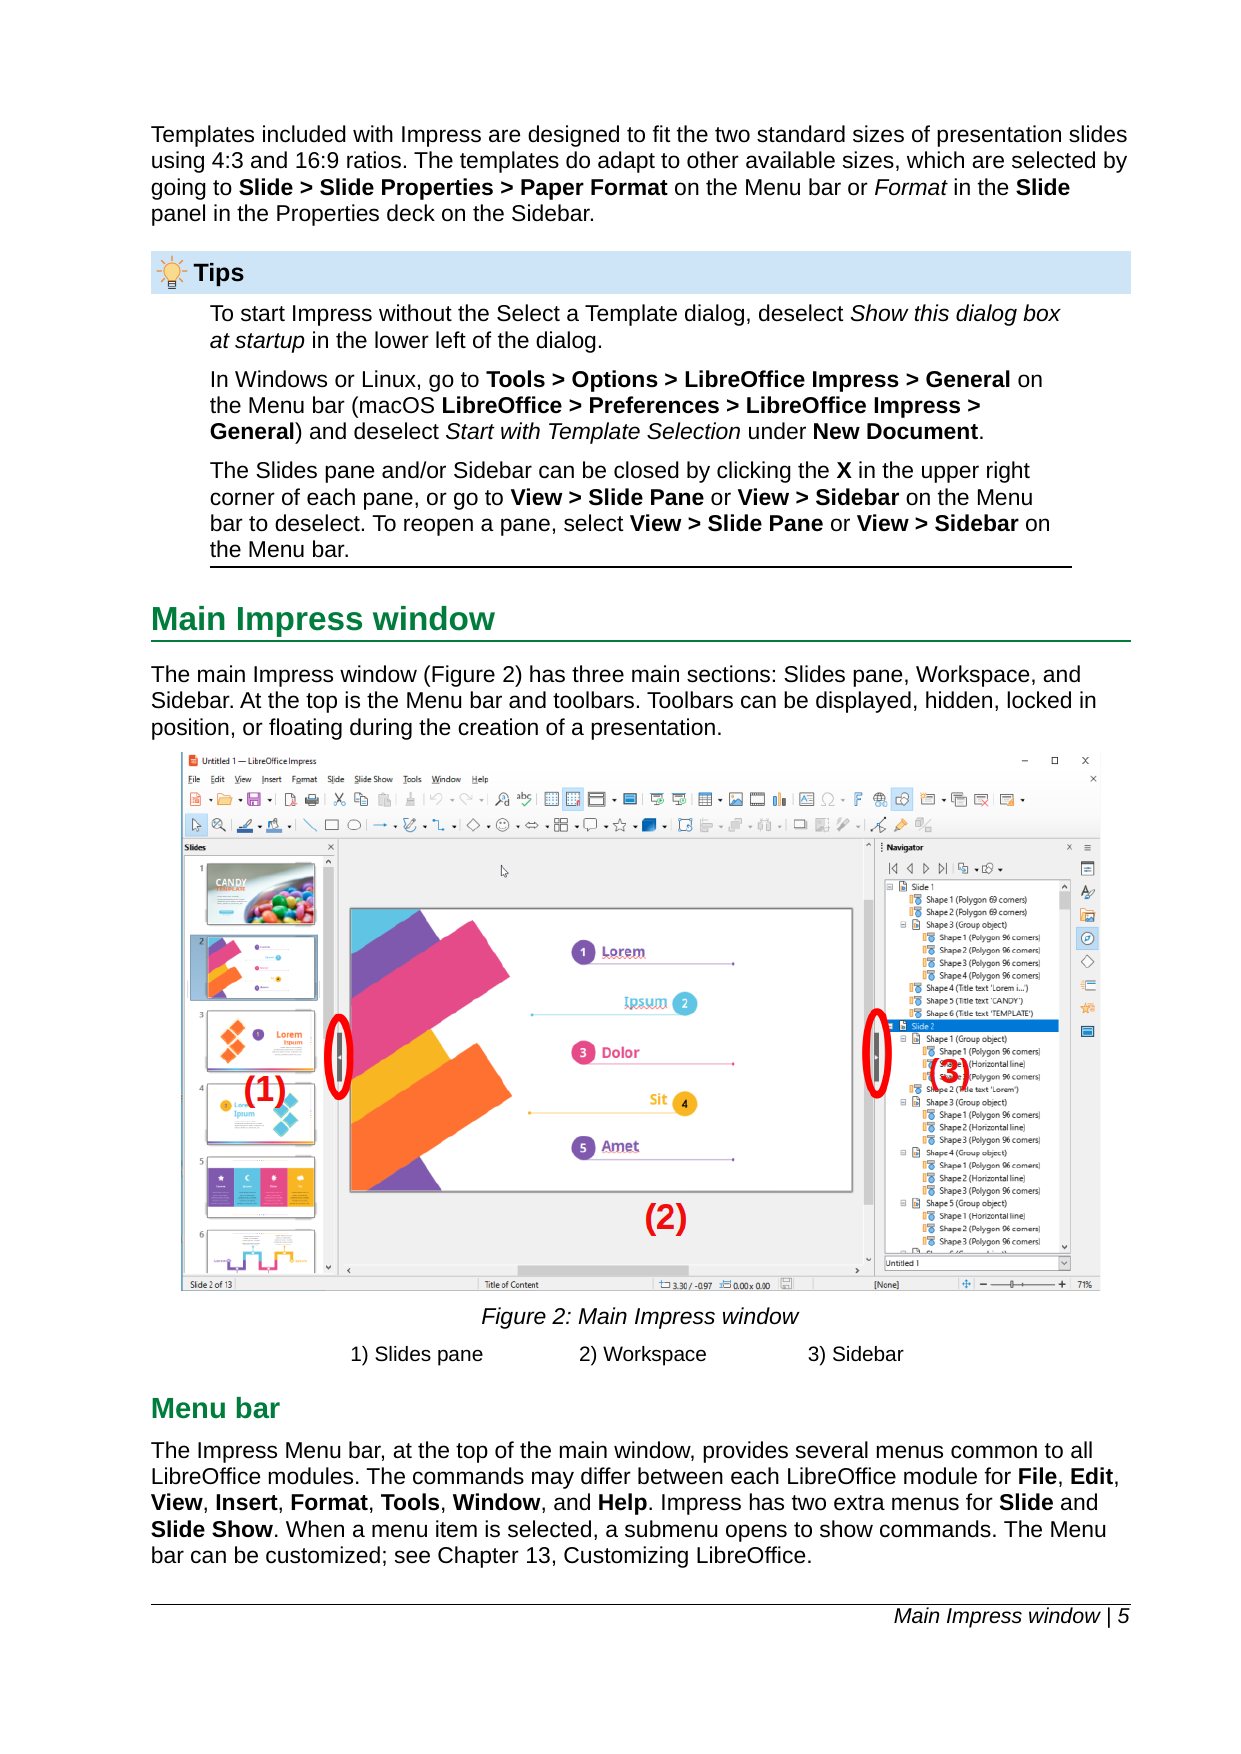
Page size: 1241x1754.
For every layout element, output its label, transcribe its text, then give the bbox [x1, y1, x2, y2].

text To start Impress without the Select a Template dialog, deselect Show this dialog box at startup in the lower left of the dialog. [209, 300, 1072, 353]
text Templates included with Impress are designed to fit the two standard sizes of presentation slides using 4:3 and 16:9 ratios. The templates do adapt to other available sizes, which are selected by going to Slide > Slide Properties > Paper Format on the Menu bar or Format in the Slide panel in the Properties deck on the Sidebar. [151, 121, 1131, 226]
text The Impress Menu bar, at the top of the main window, provides several menus common to all LibreOffice modules. The commands may differ between each LibreOffice module for File, Edit, View, Insert, Format, Tools, Window, and Help. Impress has two extra menus for Slide and Slide Show. When a menu item is selected, a submenu opens to show commands. The Menu bar can be customized; see Chapter 13, Customizing LibreOffice. [151, 1437, 1131, 1568]
subtitle Menu bar [151, 1391, 1131, 1424]
subtitle Tips [151, 251, 1131, 294]
picture [181, 752, 1101, 1291]
table_header Sidebar [755, 1342, 984, 1366]
table_header Workspace [526, 1342, 755, 1366]
subtitle Main Impress window [151, 599, 1131, 640]
table_header Slides pane [298, 1342, 526, 1366]
text In Windows or Linux, go to Tools > Options > LibreOffice Impress > General on the Menu bar (macOS LibreOffice > Preferences > LibreOffice Impress > General) and deselect Start with Template Selection under New Document. [209, 366, 1072, 445]
text The Slides pane and/or Sidebar can be closed by clicking the X in the upper right corner of each pane, or go to View > Slide Pane or View > Sidebar on the Menu bar to deselect. To reopen a pane, select View > Slide Pane or View > Sidebar on the Menu bar. [209, 457, 1072, 568]
text Figure 2: Main Impress window [181, 1303, 1100, 1329]
text The main Impress window (Figure 2) has three main sections: Slides pane, Workspace, and Sidebar. At the top is the Menu bar and toolbars. Toolbars can be displayed, hidden, locked in position, or floating during the creation of a presentation. [151, 661, 1131, 740]
